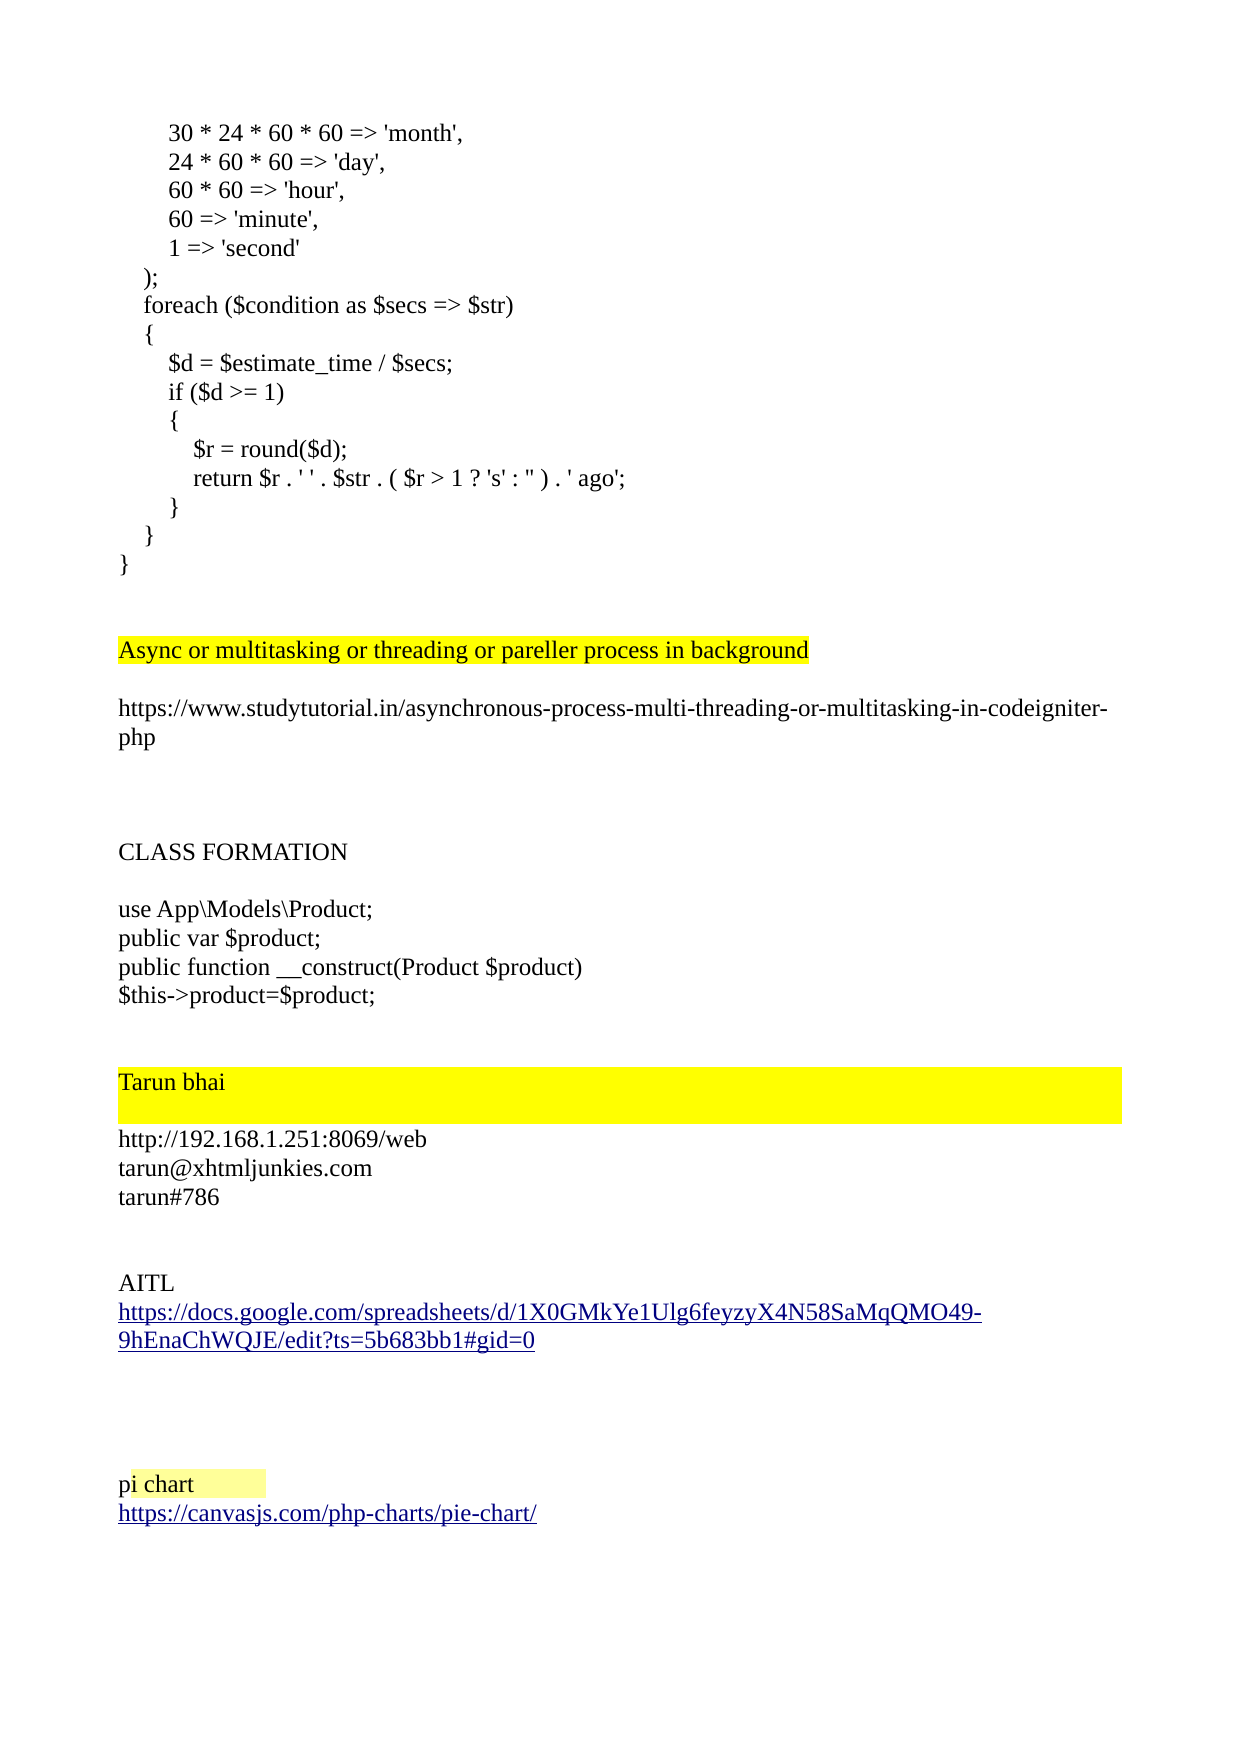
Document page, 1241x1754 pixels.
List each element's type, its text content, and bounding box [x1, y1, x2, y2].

text http://192.168.1.251:8069/web [118, 1124, 1122, 1153]
text CLASS FORMATION [118, 837, 1122, 866]
text } [118, 549, 1122, 578]
text { [118, 319, 1122, 348]
text https://www.studytutorial.in/asynchronous-process-multi-threading-or-multitasking-in-codeigniter-php [118, 693, 1122, 751]
text Async or multitasking or threading or pareller process in background [118, 636, 1122, 664]
text } [118, 521, 1122, 549]
text $d = $estimate_time / $secs; [118, 348, 1122, 377]
text ); [118, 262, 1122, 291]
text tarun@xhtmljunkies.com [118, 1153, 1122, 1182]
text if ($d >= 1) [118, 377, 1122, 406]
text 1 => 'second' [118, 233, 1122, 262]
text { [118, 406, 1122, 434]
text 60 * 60 => 'hour', [118, 176, 1122, 204]
text pi chart [118, 1469, 1122, 1498]
text 60 => 'minute', [118, 204, 1122, 233]
text Tarun bhai [118, 1067, 1122, 1096]
text foreach ($condition as $secs => $str) [118, 291, 1122, 319]
text AITL [118, 1268, 1122, 1297]
text public var $product; [118, 923, 1122, 952]
text https://docs.google.com/spreadsheets/d/1X0GMkYe1Ulg6feyzyX4N58SaMqQMO49-9hEnaChWQJE/edit?ts=5b683bb1#gid=0 [118, 1297, 1122, 1354]
text 24 * 60 * 60 => 'day', [118, 147, 1122, 176]
text https://canvasjs.com/php-charts/pie-chart/ [118, 1498, 1122, 1527]
text 30 * 24 * 60 * 60 => 'month', [118, 118, 1122, 147]
text return $r . ' ' . $str . ( $r > 1 ? 's' : '' ) . ' ago'; [118, 463, 1122, 492]
text $this->product=$product; [118, 981, 1122, 1009]
text $r = round($d); [118, 434, 1122, 463]
text } [118, 492, 1122, 521]
text public function __construct(Product $product) [118, 952, 1122, 981]
text use App\Models\Product; [118, 894, 1122, 923]
text tarun#786 [118, 1182, 1122, 1211]
